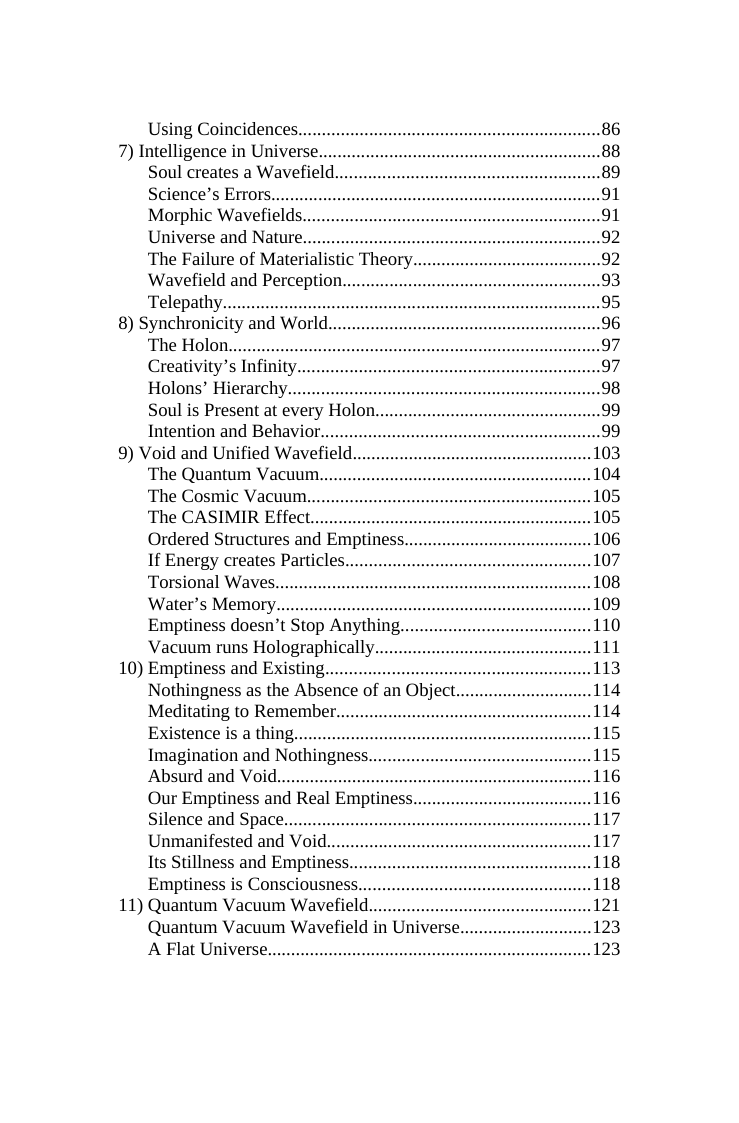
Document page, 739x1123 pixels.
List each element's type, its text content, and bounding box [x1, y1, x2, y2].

text The CASIMIR Effect 105 [148, 506, 620, 528]
text 7) Intelligence in Universe 88 [118, 140, 620, 161]
text Soul is Present at every Holon 99 [148, 398, 620, 420]
text Universe and Nature 92 [148, 226, 620, 247]
text The Quantum Vacuum 104 [148, 463, 620, 485]
text Morphic Wavefields 91 [148, 204, 620, 226]
text Unmanifested and Void 117 [148, 830, 620, 851]
text The Failure of Materialistic Theory 92 [148, 247, 620, 269]
text Soul creates a Wavefield 89 [148, 161, 620, 183]
text Ordered Structures and Emptiness 106 [148, 528, 620, 549]
text Our Emptiness and Real Emptiness 116 [148, 787, 620, 808]
text Nothingness as the Absence of an Object 114 [148, 679, 620, 700]
text 8) Synchronicity and World 96 [118, 312, 620, 334]
text Using Coincidences 86 [148, 118, 620, 140]
text Torsional Waves 108 [148, 571, 620, 592]
text Existence is a thing 115 [148, 722, 620, 743]
text Science’s Errors 91 [148, 183, 620, 204]
text Silence and Space 117 [148, 808, 620, 830]
text Meditating to Remember 114 [148, 700, 620, 722]
text 10) Emptiness and Existing 113 [118, 657, 620, 679]
text A Flat Universe 123 [148, 937, 620, 959]
text The Cosmic Vacuum 105 [148, 485, 620, 506]
text 11) Quantum Vacuum Wavefield 121 [118, 894, 620, 916]
text Emptiness is Consciousness 118 [148, 873, 620, 894]
text Imagination and Nothingness 115 [148, 743, 620, 765]
text 9) Void and Unified Wavefield 103 [118, 442, 620, 463]
text Vacuum runs Holographically 111 [148, 636, 620, 657]
text If Energy creates Particles 107 [148, 549, 620, 571]
text Wavefield and Perception 93 [148, 269, 620, 291]
text Water’s Memory 109 [148, 592, 620, 614]
text Its Stillness and Emptiness 118 [148, 851, 620, 873]
text Intention and Behavior 99 [148, 420, 620, 442]
text Creativity’s Infinity 97 [148, 355, 620, 377]
text Absurd and Void 116 [148, 765, 620, 787]
text Emptiness doesn’t Stop Anything 110 [148, 614, 620, 636]
text The Holon 97 [148, 334, 620, 355]
text Quantum Vacuum Wavefield in Universe 123 [148, 916, 620, 937]
text Holons’ Hierarchy 98 [148, 377, 620, 398]
text Telepathy 95 [148, 291, 620, 312]
